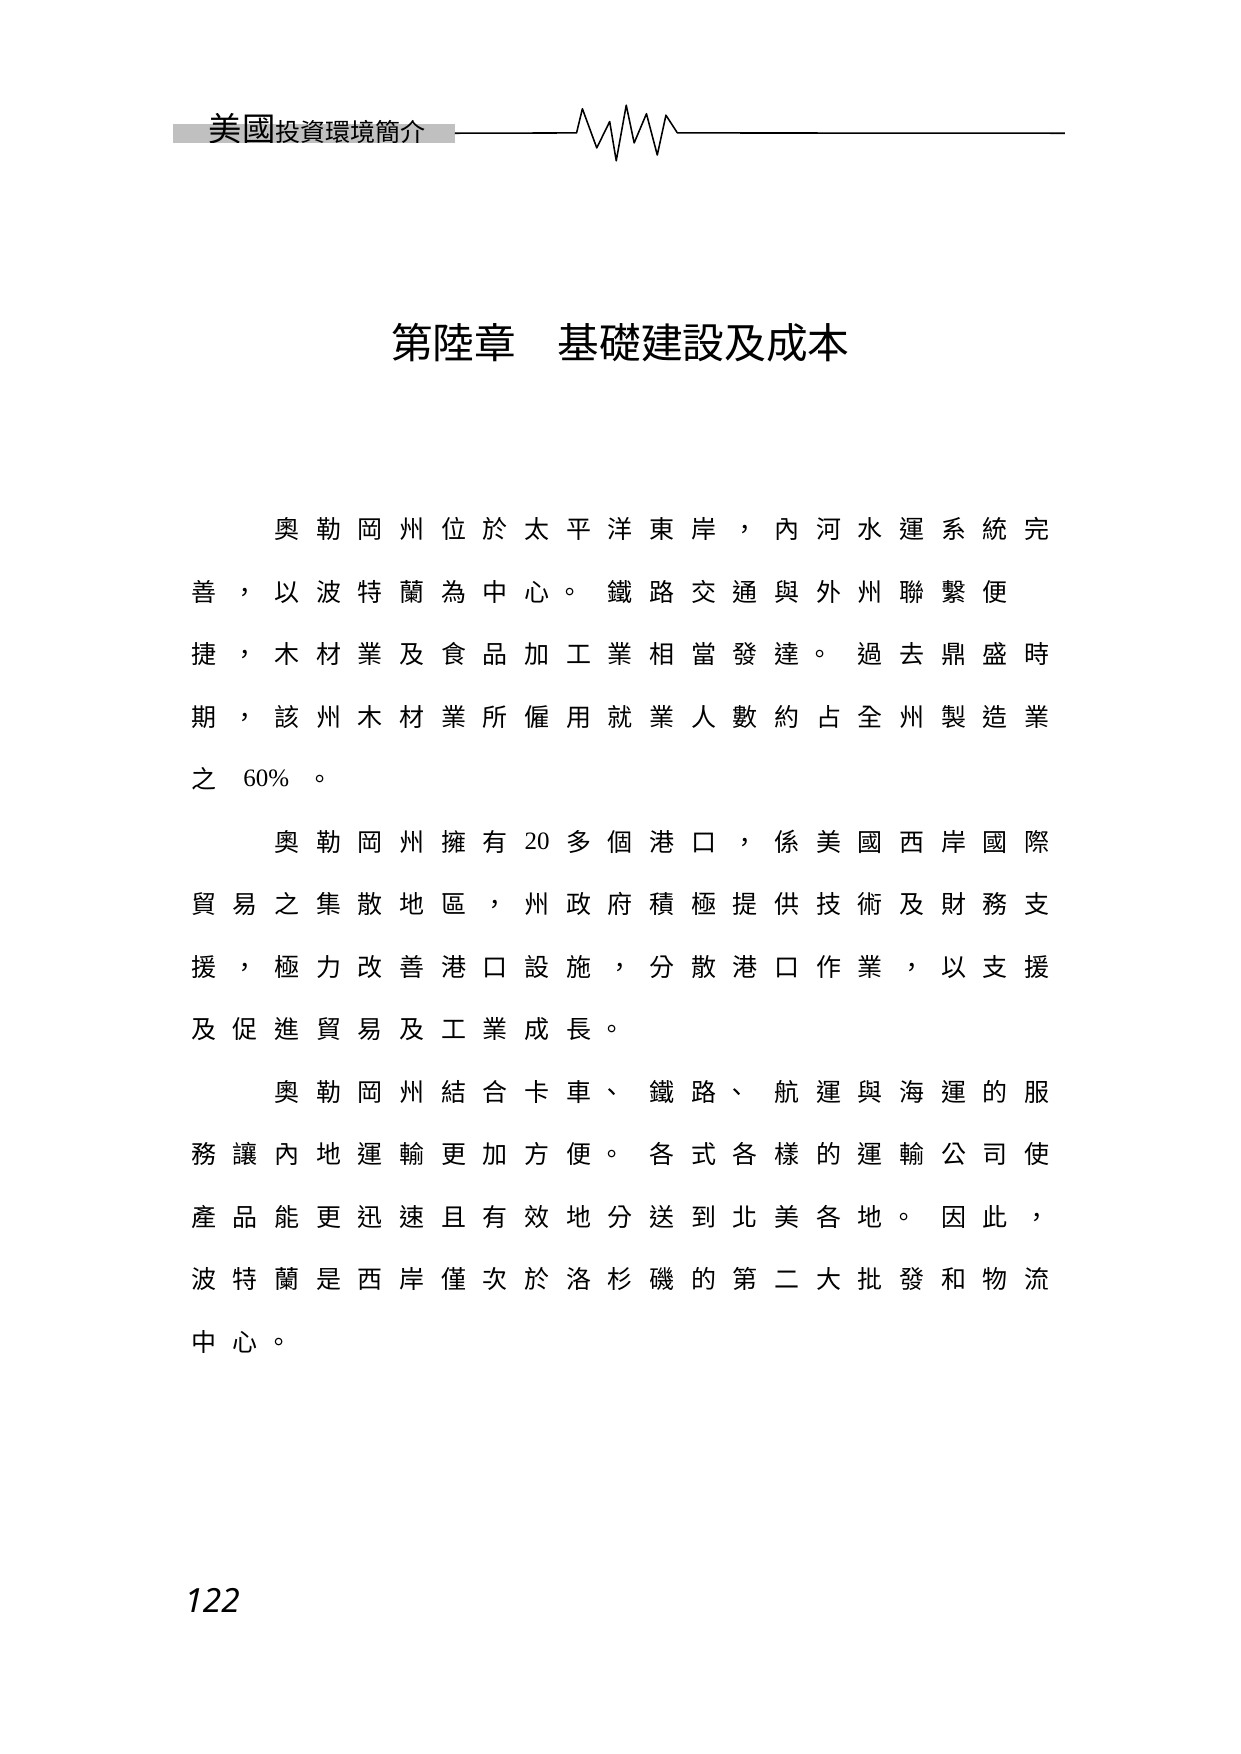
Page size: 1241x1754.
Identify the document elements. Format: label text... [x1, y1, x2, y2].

text 第陸章 基礎建設及成本 [183, 299, 1058, 361]
text 奧勒岡州結合卡車、鐵路、航運與海運的服務讓內地運輸更加方便。各式各樣的運輸公司使產品能更迅速且有效地分送到北美各地。因此，波特蘭是西岸僅次於洛杉磯的第二大批發和物流中心。 [183, 1049, 1058, 1361]
text 奧勒岡州位於太平洋東岸，內河水運系統完善，以波特蘭為中心。鐵路交通與外州聯繫便捷，木材業及食品加工業相當發達。過去鼎盛時期，該州木材業所僱用就業人數約占全州製造業之60%。 [183, 486, 1058, 799]
text 奧勒岡州擁有20多個港口，係美國西岸國際貿易之集散地區，州政府積極提供技術及財務支援，極力改善港口設施，分散港口作業，以支援及促進貿易及工業成長。 [183, 799, 1058, 1049]
